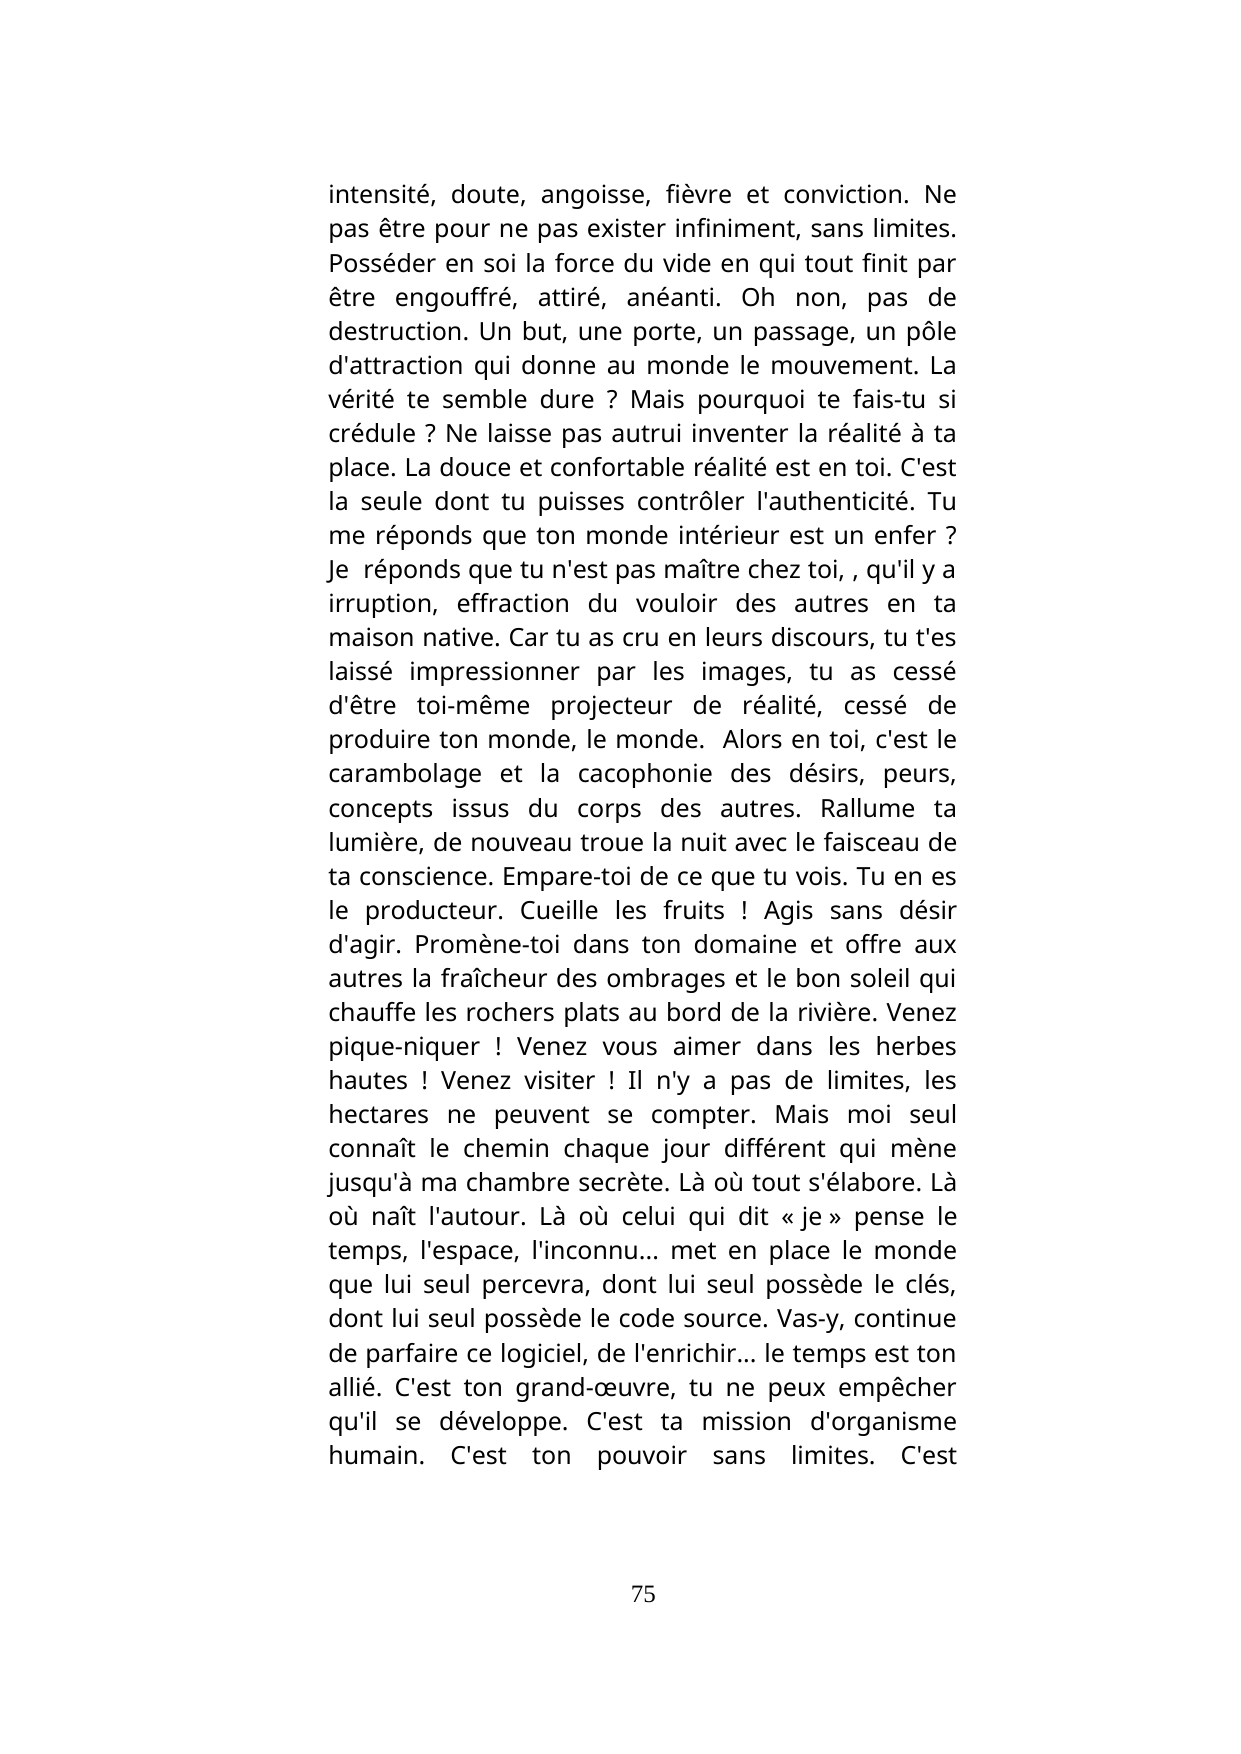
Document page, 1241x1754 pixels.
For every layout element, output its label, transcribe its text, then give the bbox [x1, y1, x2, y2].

text intensité, doute, angoisse, fièvre et conviction. Ne pas être pour ne pas exister infiniment, sans limites. Posséder en soi la force du vide en qui tout finit par être engouffré, attiré, anéanti. Oh non, pas de destruction. Un but, une porte, un passage, un pôle d'attraction qui donne au monde le mouvement. La vérité te semble dure ? Mais pourquoi te fais-tu si crédule ? Ne laisse pas autrui inventer la réalité à ta place. La douce et confortable réalité est en toi. C'est la seule dont tu puisses contrôler l'authenticité. Tu me réponds que ton monde intérieur est un enfer ? Je réponds que tu n'est pas maître chez toi, , qu'il y a irruption, effraction du vouloir des autres en ta maison native. Car tu as cru en leurs discours, tu t'es laissé impressionner par les images, tu as cessé d'être toi-même projecteur de réalité, cessé de produire ton monde, le monde. Alors en toi, c'est le carambolage et la cacophonie des désirs, peurs, concepts issus du corps des autres. Rallume ta lumière, de nouveau troue la nuit avec le faisceau de ta conscience. Empare-toi de ce que tu vois. Tu en es le producteur. Cueille les fruits ! Agis sans désir d'agir. Promène-toi dans ton domaine et offre aux autres la fraîcheur des ombrages et le bon soleil qui chauffe les rochers plats au bord de la rivière. Venez pique-niquer ! Venez vous aimer dans les herbes hautes ! Venez visiter ! Il n'y a pas de limites, les hectares ne peuvent se compter. Mais moi seul connaît le chemin chaque jour différent qui mène jusqu'à ma chambre secrète. Là où tout s'élabore. Là où naît l'autour. Là où celui qui dit « je » pense le temps, l'espace, l'inconnu... met en place le monde que lui seul percevra, dont lui seul possède le clés, dont lui seul possède le code source. Vas-y, continue de parfaire ce logiciel, de l'enrichir... le temps est ton allié. C'est ton grand-œuvre, tu ne peux empêcher qu'il se développe. C'est ta mission d'organisme humain. C'est ton pouvoir sans limites. C'est [328, 177, 958, 1471]
